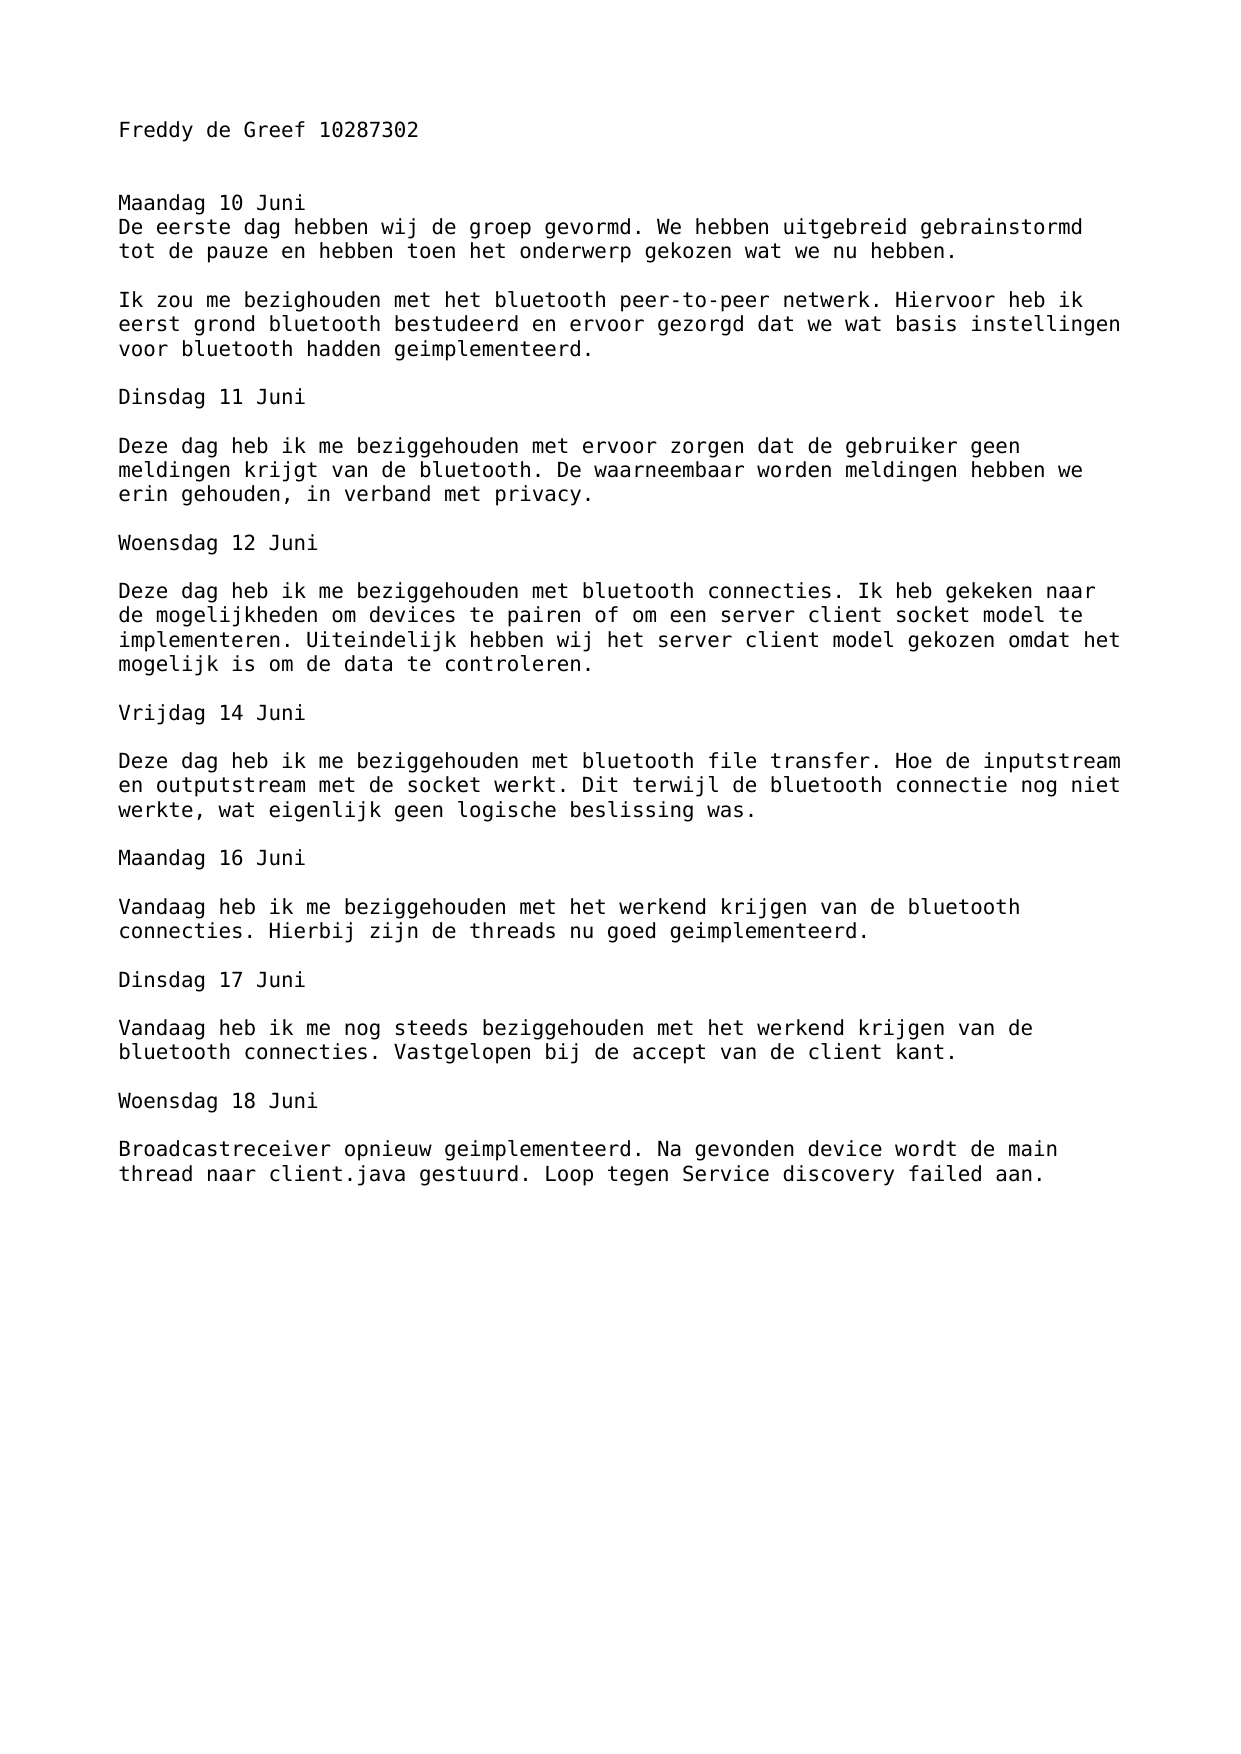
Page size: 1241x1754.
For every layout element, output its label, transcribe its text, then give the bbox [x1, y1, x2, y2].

text Vrijdag 14 Juni [118, 701, 1122, 725]
text Deze dag heb ik me beziggehouden met bluetooth connecties. Ik heb gekeken naar de mogelijkheden om devices te pairen of om een server client socket model te implementeren. Uiteindelijk hebben wij het server client model gekozen omdat het mogelijk is om de data te controleren. [118, 579, 1122, 676]
text Vandaag heb ik me nog steeds beziggehouden met het werkend krijgen van de bluetooth connecties. Vastgelopen bij de accept van de client kant. [118, 1016, 1122, 1065]
text Ik zou me bezighouden met het bluetooth peer-to-peer netwerk. Hiervoor heb ik eerst grond bluetooth bestudeerd en ervoor gezorgd dat we wat basis instellingen voor bluetooth hadden geimplementeerd. [118, 288, 1122, 361]
text Woensdag 18 Juni [118, 1089, 1122, 1113]
text Dinsdag 11 Juni [118, 385, 1122, 409]
text Freddy de Greef 10287302 [118, 118, 1122, 142]
text Woensdag 12 Juni [118, 531, 1122, 555]
text Vandaag heb ik me beziggehouden met het werkend krijgen van de bluetooth connecties. Hierbij zijn de threads nu goed geimplementeerd. [118, 895, 1122, 943]
text Dinsdag 17 Juni [118, 968, 1122, 992]
text Deze dag heb ik me beziggehouden met bluetooth file transfer. Hoe de inputstream en outputstream met de socket werkt. Dit terwijl de bluetooth connectie nog niet werkte, wat eigenlijk geen logische beslissing was. [118, 749, 1122, 822]
text Maandag 16 Juni [118, 846, 1122, 871]
text Maandag 10 Juni [118, 191, 1122, 215]
text De eerste dag hebben wij de groep gevormd. We hebben uitgebreid gebrainstormd tot de pauze en hebben toen het onderwerp gekozen wat we nu hebben. [118, 215, 1122, 264]
text Broadcastreceiver opnieuw geimplementeerd. Na gevonden device wordt de main thread naar client.java gestuurd. Loop tegen Service discovery failed aan. [118, 1137, 1122, 1186]
text Deze dag heb ik me beziggehouden met ervoor zorgen dat de gebruiker geen meldingen krijgt van de bluetooth. De waarneembaar worden meldingen hebben we erin gehouden, in verband met privacy. [118, 434, 1122, 506]
